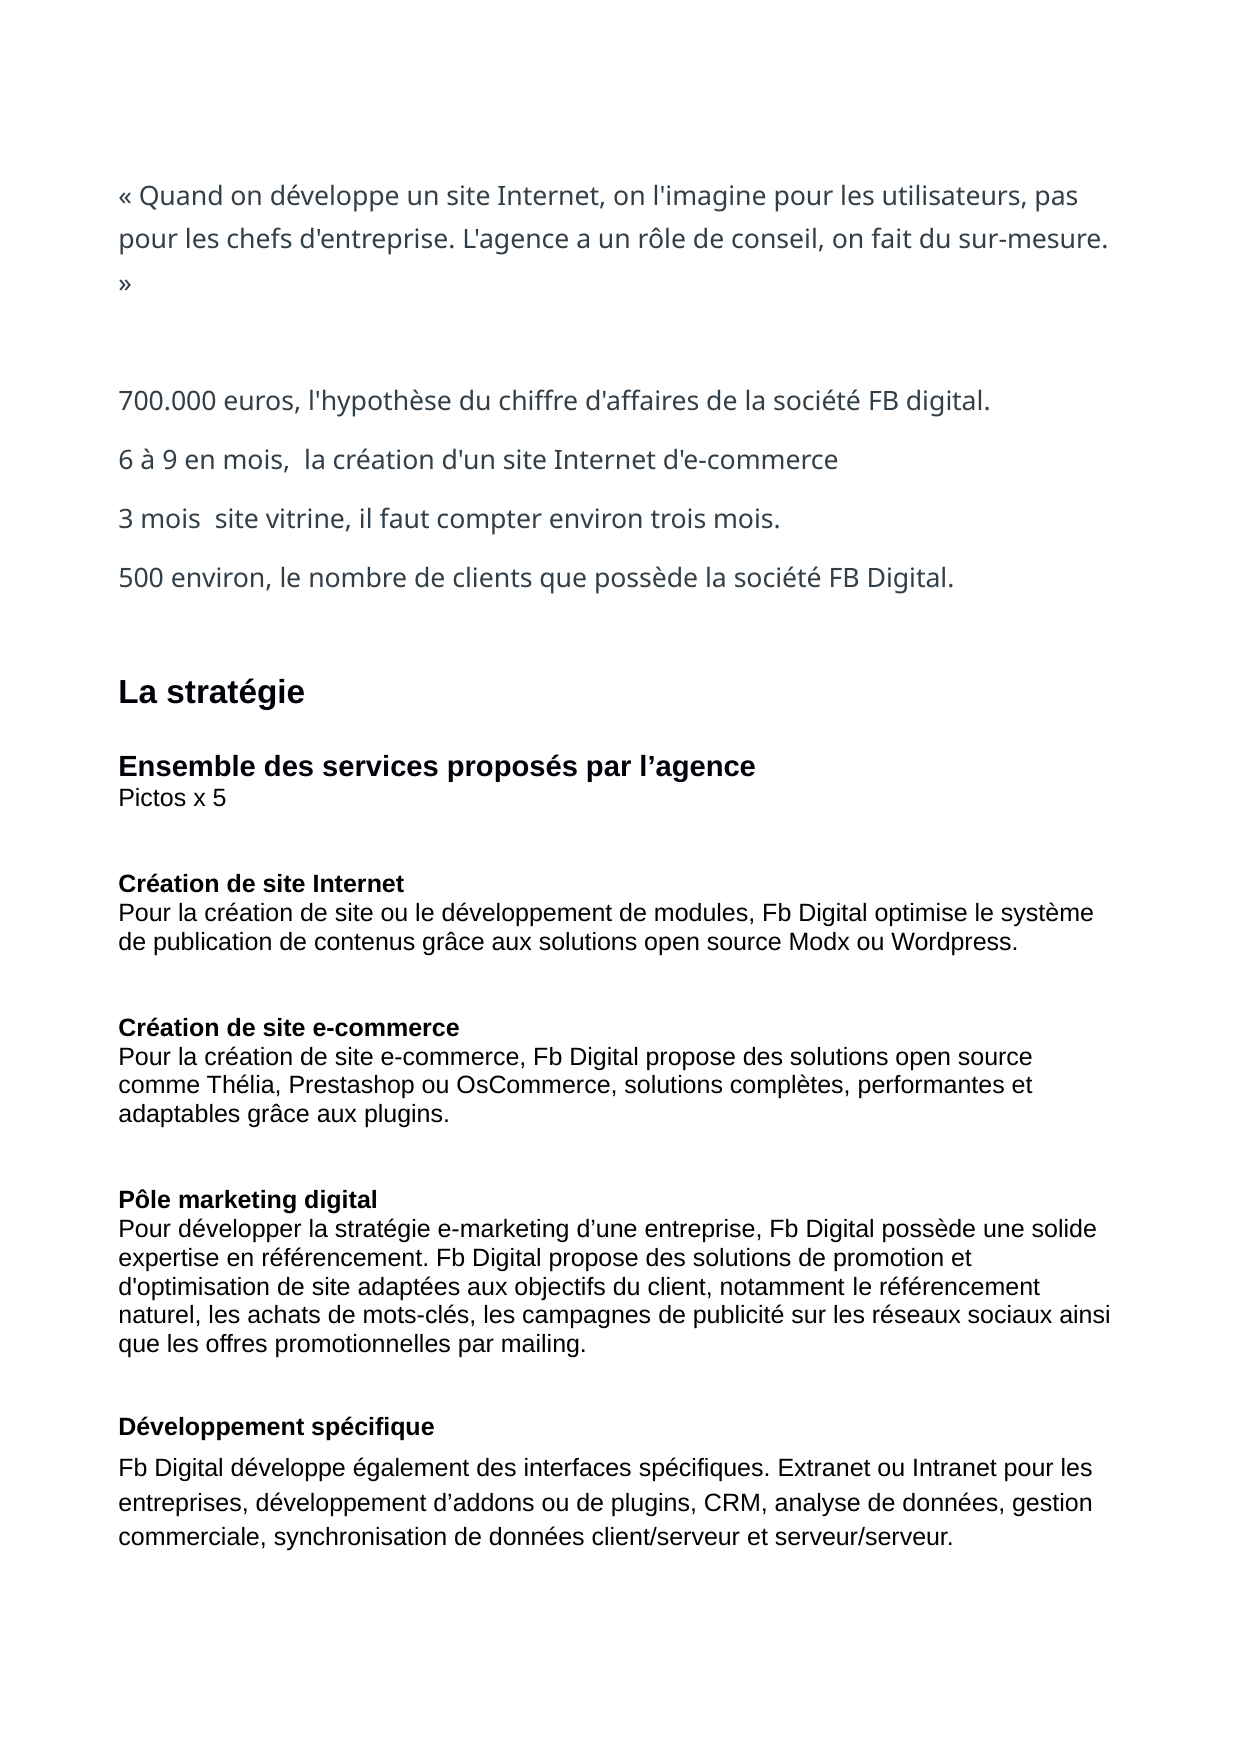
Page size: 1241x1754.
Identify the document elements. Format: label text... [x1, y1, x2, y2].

text « Quand on développe un site Internet, on l'imagine pour les utilisateurs, pas pour les chefs d'entreprise. L'agence a un rôle de conseil, on fait du sur-mesure. » [118, 177, 1122, 300]
text 700.000 euros, l'hypothèse du chiffre d'affaires de la société FB digital. [118, 382, 1122, 418]
text Pour la création de site ou le développement de modules, Fb Digital optimise le système de publication de contenus grâce aux solutions open source Modx ou Wordpress. [118, 898, 1122, 956]
text 6 à 9 en mois, la création d'un site Internet d'e-commerce [118, 441, 1122, 477]
text 500 environ, le nombre de clients que possède la société FB Digital. [118, 558, 1122, 595]
text Fb Digital développe également des interfaces spécifiques. Extranet ou Intranet pour les entreprises, développement d’addons ou de plugins, CRM, analyse de données, gestion commerciale, synchronisation de données client/serveur et serveur/serveur. [118, 1453, 1122, 1551]
text Pôle marketing digital Pour développer la stratégie e-marketing d’une entreprise, Fb Digital possède une solide expertise en référencement. Fb Digital propose des solutions de promotion et d'optimisation de site adaptées aux objectifs du client, notamment le référencement naturel, les achats de mots-clés, les campagnes de publicité sur les réseaux sociaux ainsi que les offres promotionnelles par mailing. [118, 1186, 1122, 1358]
text Ensemble des services proposés par l’agence [118, 749, 1122, 783]
text La stratégie [118, 673, 1122, 711]
subtitle Développement spécifique [118, 1412, 1122, 1441]
text Pour la création de site e-commerce, Fb Digital propose des solutions open source comme Thélia, Prestashop ou OsCommerce, solutions complètes, performantes et adaptables grâce aux plugins. [118, 1042, 1122, 1128]
text 3 mois site vitrine, il faut compter environ trois mois. [118, 499, 1122, 536]
text Pictos x 5 [118, 783, 1122, 812]
text Création de site Internet [118, 869, 1122, 898]
text Création de site e-commerce [118, 1013, 1122, 1042]
